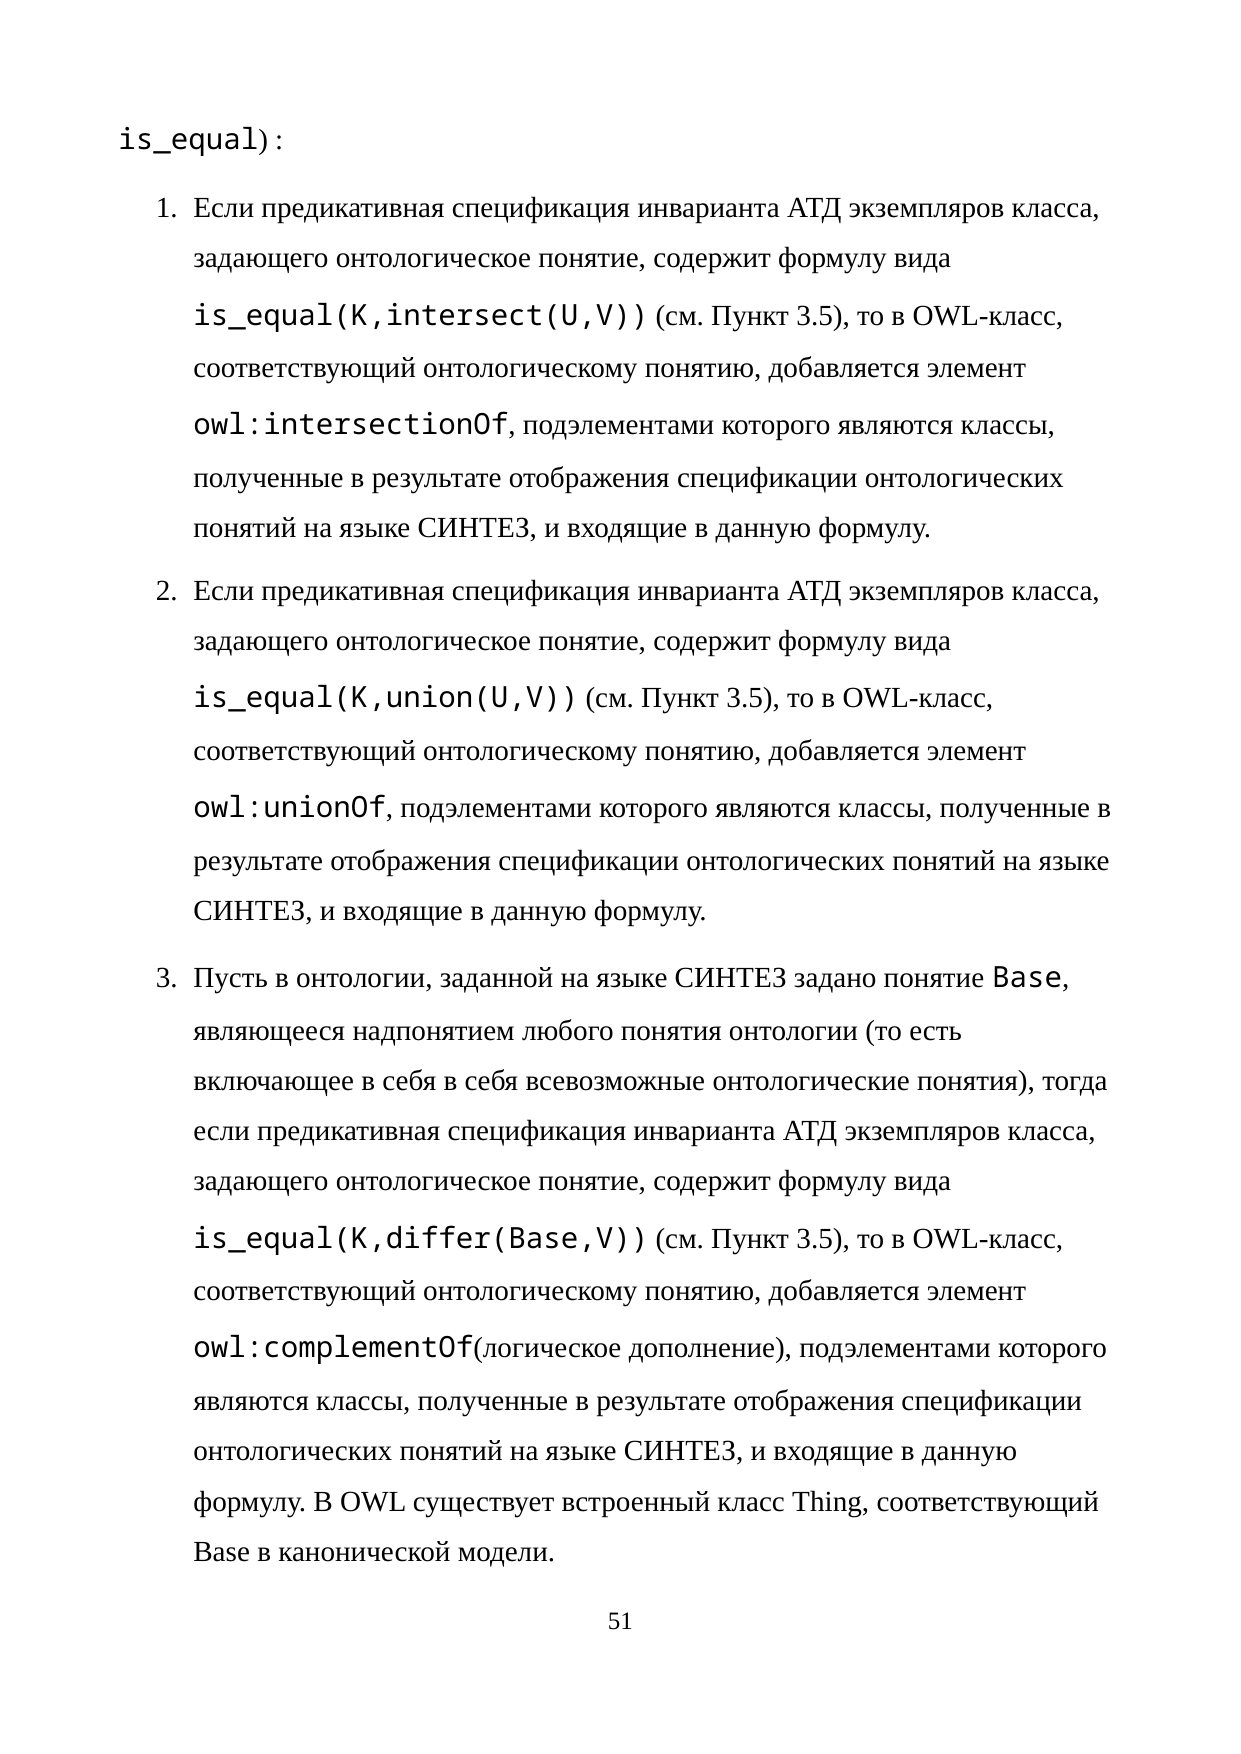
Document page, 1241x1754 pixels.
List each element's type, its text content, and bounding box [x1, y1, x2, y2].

list Если предикативная спецификация инварианта АТД экземпляров класса, задающего онтологическое понятие, содержит формулу вида is_equal(K,intersect(U,V)) (см. Пункт 3.5), то в OWL-класс, соответствующий онтологическому понятию, добавляется элемент owl:intersectionOf, подэлементами которого являются классы, полученные в результате отображения спецификации онтологических понятий на языке СИНТЕЗ, и входящие в данную формулу. [156, 190, 1122, 544]
list Если предикативная спецификация инварианта АТД экземпляров класса, задающего онтологическое понятие, содержит формулу вида is_equal(K,union(U,V)) (см. Пункт 3.5), то в OWL-класс, соответствующий онтологическому понятию, добавляется элемент owl:unionOf, подэлементами которого являются классы, полученные в результате отображения спецификации онтологических понятий на языке СИНТЕЗ, и входящие в данную формулу. [156, 573, 1122, 927]
text is_equal) : [118, 118, 1122, 158]
list Пусть в онтологии, заданной на языке СИНТЕЗ задано понятие Base, являющееся надпонятием любого понятия онтологии (то есть включающее в себя в себя всевозможные онтологические понятия), тогда если предикативная спецификация инварианта АТД экземпляров класса, задающего онтологическое понятие, содержит формулу вида is_equal(K,differ(Base,V)) (см. Пункт 3.5), то в OWL-класс, соответствующий онтологическому понятию, добавляется элемент owl:complementOf(логическое дополнение), подэлементами которого являются классы, полученные в результате отображения спецификации онтологических понятий на языке СИНТЕЗ, и входящие в данную формулу. В OWL существует встроенный класс Thing, соответствующий Base в канонической модели. [156, 956, 1122, 1568]
